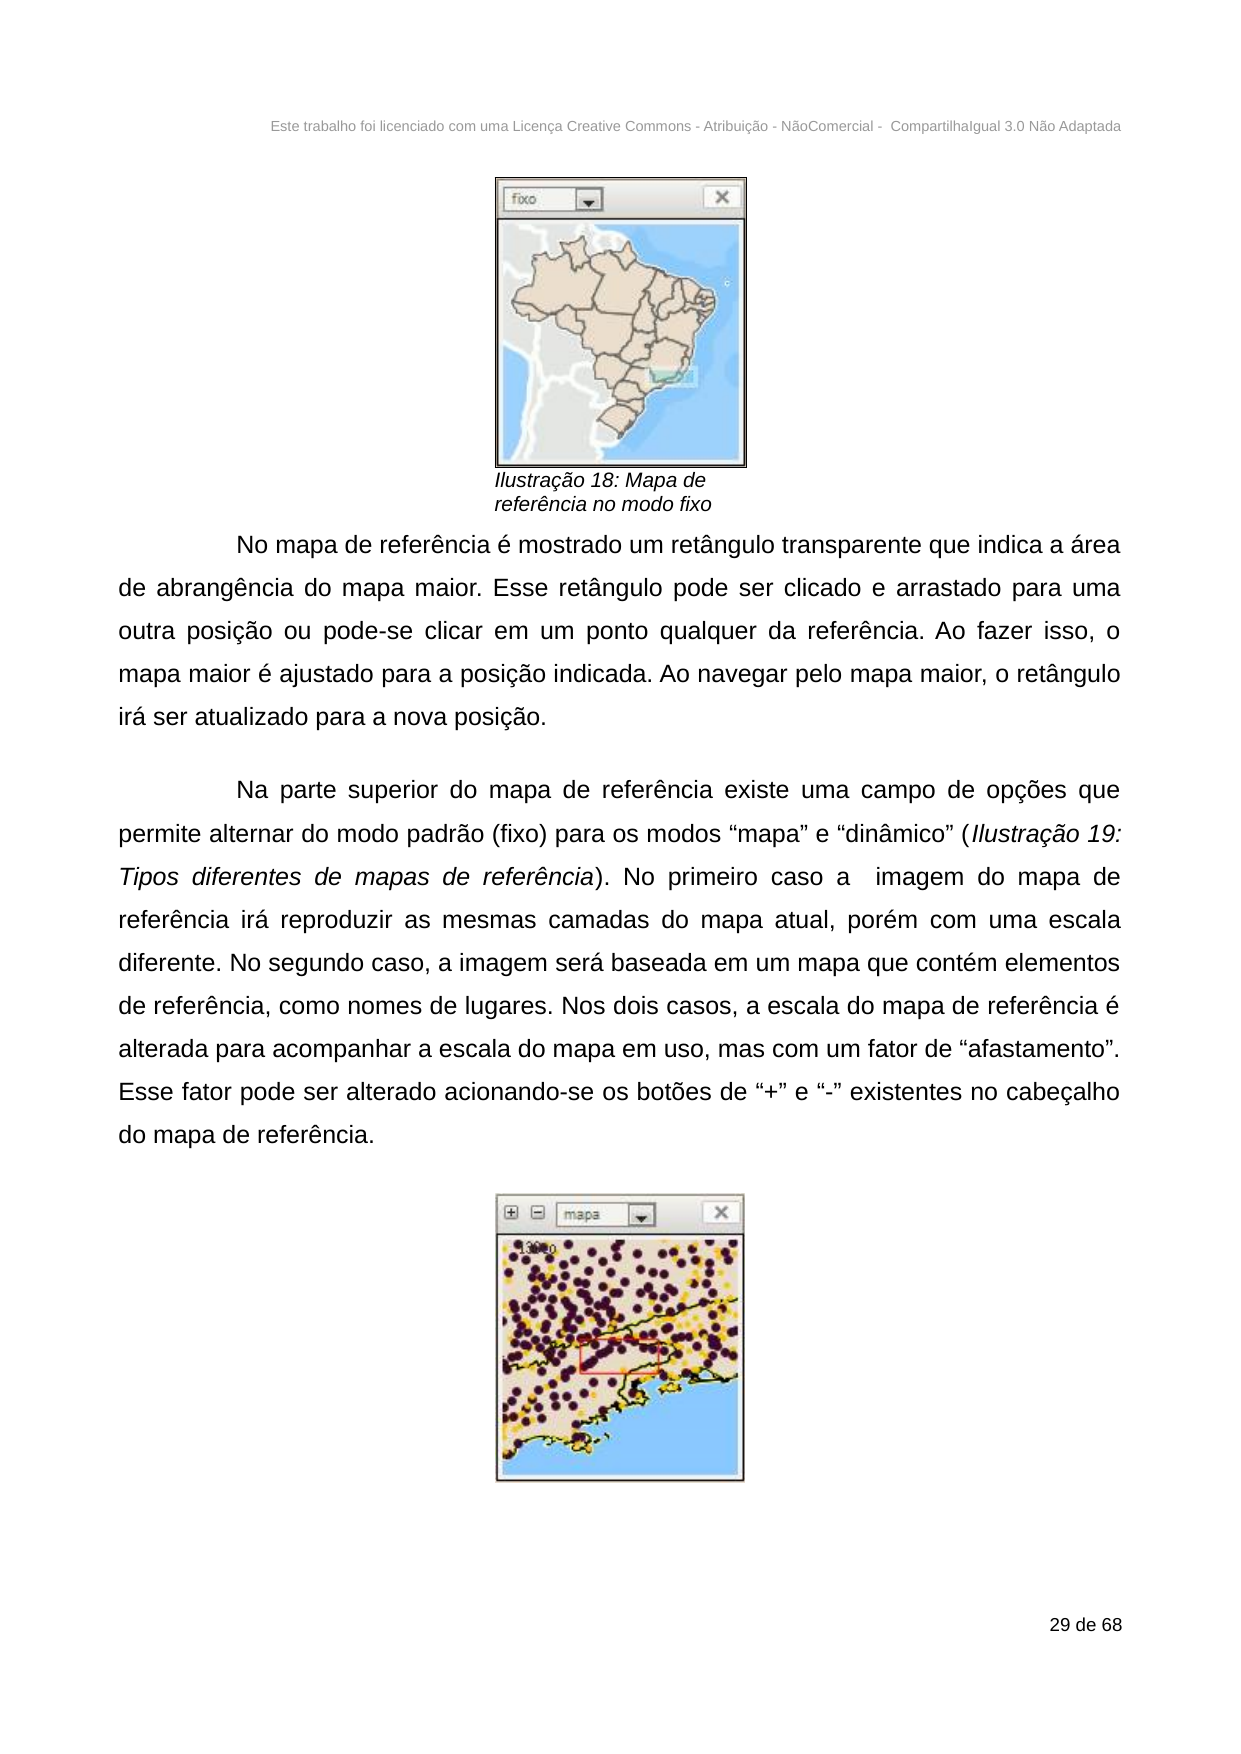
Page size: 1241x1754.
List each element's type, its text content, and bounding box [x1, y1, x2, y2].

text No mapa de referência é mostrado um retângulo transparente que indica a área de abrangência do mapa maior. Esse retângulo pode ser clicado e arrastado para uma outra posição ou pode-se clicar em um ponto qualquer da referência. Ao fazer isso, o mapa maior é ajustado para a posição indicada. Ao navegar pelo mapa maior, o retângulo irá ser atualizado para a nova posição. [118, 164, 1122, 731]
text Ilustração 18: Mapa de referência no modo fixo [494, 468, 746, 515]
picture [495, 1193, 745, 1483]
picture [496, 178, 746, 467]
text Na parte superior do mapa de referência existe uma campo de opções que permite alternar do modo padrão (fixo) para os modos “mapa” e “dinâmico” (Ilustração 19: Tipos diferentes de mapas de referência). No primeiro caso a imagem do mapa de referência irá reproduzir as mesmas camadas do mapa atual, porém com uma escala diferente. No segundo caso, a imagem será baseada em um mapa que contém elementos de referência, como nomes de lugares. Nos dois casos, a escala do mapa de referência é alterada para acompanhar a escala do mapa em uso, mas com um fator de “afastamento”. Esse fator pode ser alterado acionando-se os botões de “+” e “-” existentes no cabeçalho do mapa de referência. [118, 776, 1122, 1149]
